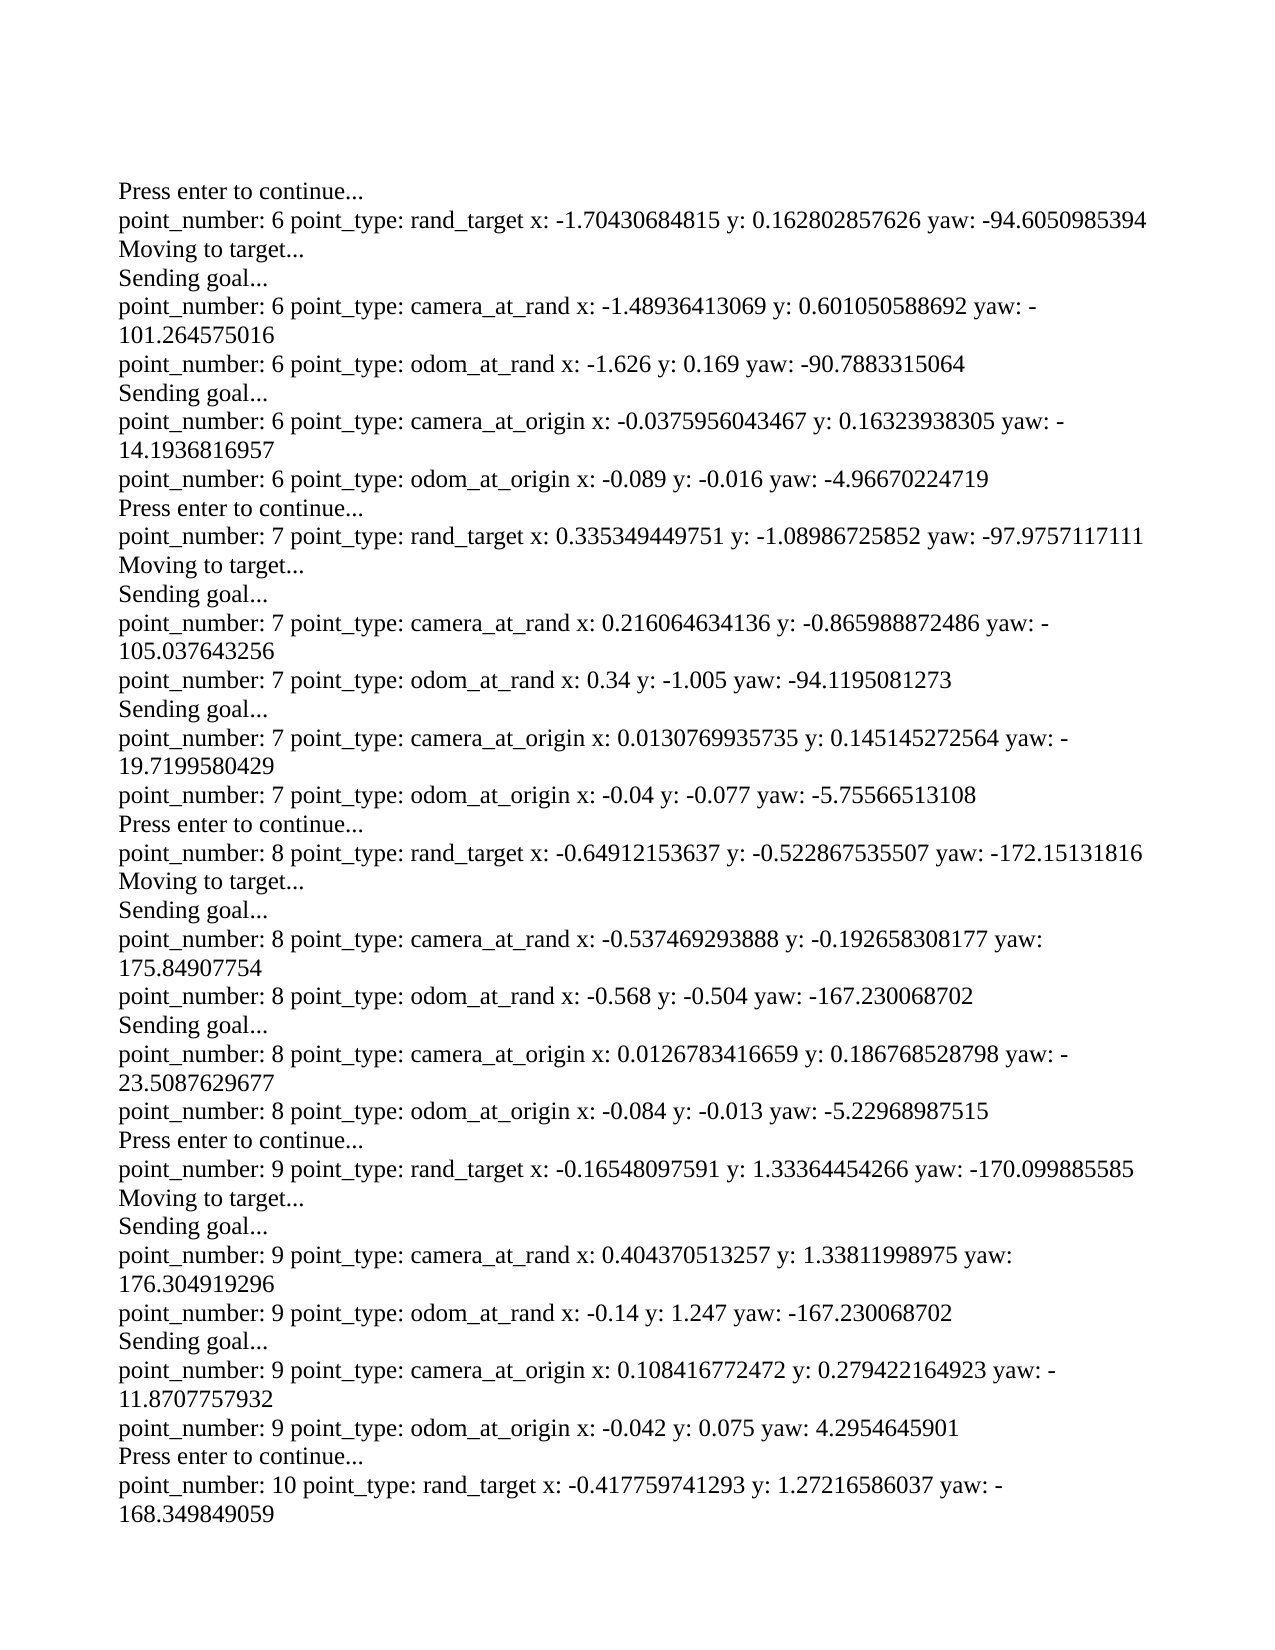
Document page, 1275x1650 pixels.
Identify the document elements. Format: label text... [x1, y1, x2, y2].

text point_number: 6 point_type: camera_at_rand x: -1.48936413069 y: 0.601050588692 yaw: -101.264575016 [118, 291, 1157, 349]
text Sending goal... [118, 694, 1157, 723]
text point_number: 8 point_type: camera_at_origin x: 0.0126783416659 y: 0.186768528798 yaw: -23.5087629677 [118, 1039, 1157, 1096]
text point_number: 8 point_type: odom_at_origin x: -0.084 y: -0.013 yaw: -5.22968987515 [118, 1096, 1157, 1125]
text Press enter to continue... [118, 1125, 1157, 1154]
text Moving to target... [118, 1183, 1157, 1211]
text point_number: 7 point_type: odom_at_origin x: -0.04 y: -0.077 yaw: -5.75566513108 [118, 780, 1157, 809]
text point_number: 6 point_type: odom_at_rand x: -1.626 y: 0.169 yaw: -90.7883315064 [118, 349, 1157, 378]
text point_number: 6 point_type: rand_target x: -1.70430684815 y: 0.162802857626 yaw: -94.6050985394 [118, 205, 1157, 234]
text Sending goal... [118, 378, 1157, 406]
text point_number: 9 point_type: odom_at_rand x: -0.14 y: 1.247 yaw: -167.230068702 [118, 1298, 1157, 1326]
text point_number: 10 point_type: rand_target x: -0.417759741293 y: 1.27216586037 yaw: -168.349849059 [118, 1470, 1157, 1528]
text point_number: 9 point_type: camera_at_rand x: 0.404370513257 y: 1.33811998975 yaw: 176.304919296 [118, 1240, 1157, 1298]
text Moving to target... [118, 234, 1157, 263]
text point_number: 8 point_type: rand_target x: -0.64912153637 y: -0.522867535507 yaw: -172.15131816 [118, 838, 1157, 866]
text point_number: 7 point_type: rand_target x: 0.335349449751 y: -1.08986725852 yaw: -97.9757117111 [118, 521, 1157, 550]
text point_number: 9 point_type: rand_target x: -0.16548097591 y: 1.33364454266 yaw: -170.099885585 [118, 1154, 1157, 1183]
text Sending goal... [118, 1211, 1157, 1240]
text Sending goal... [118, 1326, 1157, 1355]
text point_number: 6 point_type: odom_at_origin x: -0.089 y: -0.016 yaw: -4.96670224719 [118, 464, 1157, 493]
text point_number: 8 point_type: camera_at_rand x: -0.537469293888 y: -0.192658308177 yaw: 175.84907754 [118, 924, 1157, 981]
text Press enter to continue... [118, 493, 1157, 521]
text point_number: 7 point_type: odom_at_rand x: 0.34 y: -1.005 yaw: -94.1195081273 [118, 665, 1157, 694]
text point_number: 7 point_type: camera_at_origin x: 0.0130769935735 y: 0.145145272564 yaw: -19.7199580429 [118, 723, 1157, 780]
text point_number: 9 point_type: camera_at_origin x: 0.108416772472 y: 0.279422164923 yaw: -11.8707757932 [118, 1355, 1157, 1413]
text Sending goal... [118, 579, 1157, 608]
text point_number: 9 point_type: odom_at_origin x: -0.042 y: 0.075 yaw: 4.2954645901 [118, 1413, 1157, 1441]
text Press enter to continue... [118, 1441, 1157, 1470]
text Press enter to continue... [118, 176, 1157, 205]
text point_number: 8 point_type: odom_at_rand x: -0.568 y: -0.504 yaw: -167.230068702 [118, 981, 1157, 1010]
text Moving to target... [118, 866, 1157, 895]
text Sending goal... [118, 895, 1157, 924]
text Sending goal... [118, 1010, 1157, 1039]
text point_number: 6 point_type: camera_at_origin x: -0.0375956043467 y: 0.16323938305 yaw: -14.1936816957 [118, 406, 1157, 464]
text Sending goal... [118, 263, 1157, 291]
text Moving to target... [118, 550, 1157, 579]
text point_number: 7 point_type: camera_at_rand x: 0.216064634136 y: -0.865988872486 yaw: -105.037643256 [118, 608, 1157, 665]
text Press enter to continue... [118, 809, 1157, 838]
